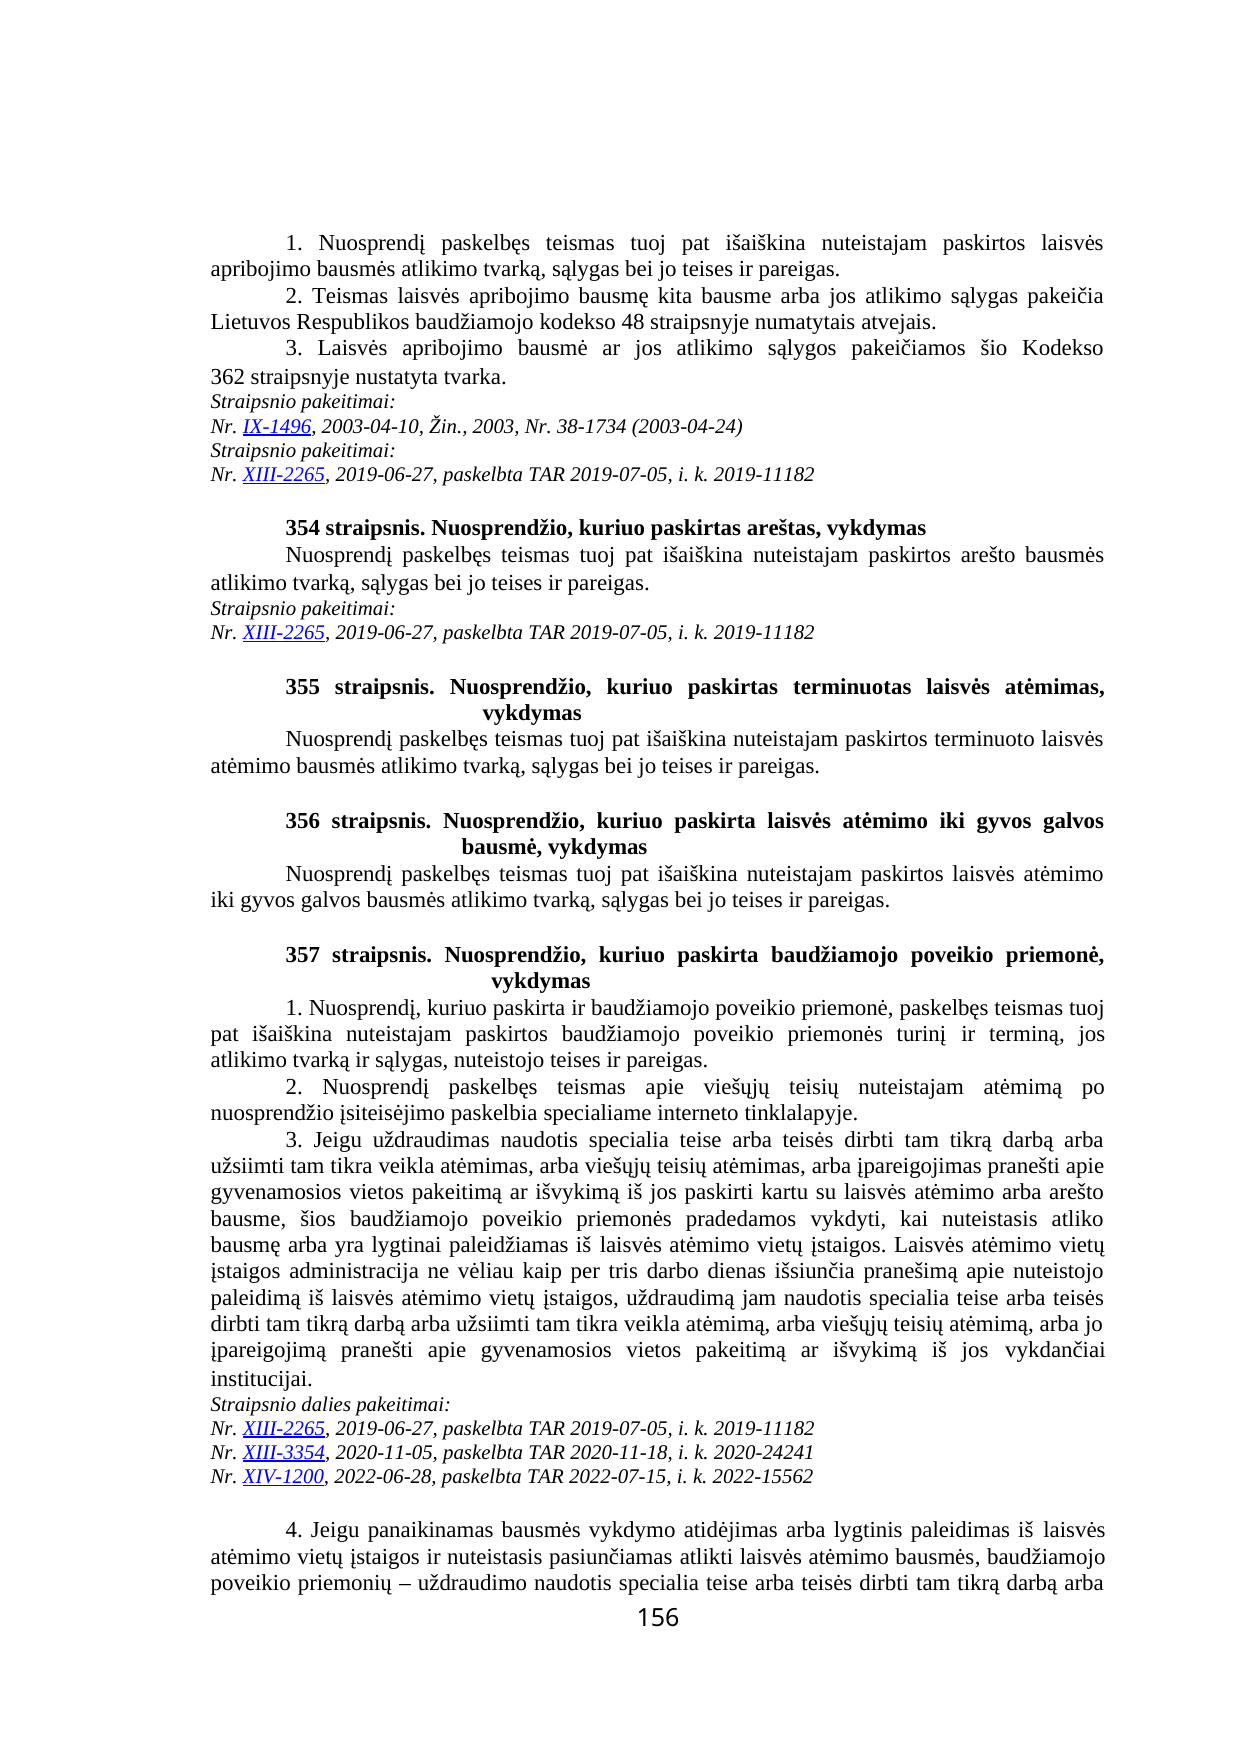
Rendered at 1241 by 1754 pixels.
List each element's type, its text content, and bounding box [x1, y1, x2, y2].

text Straipsnio pakeitimai: [210, 596, 1105, 620]
text 2. Nuosprendį paskelbęs teismas apie viešųjų teisių nuteistajam atėmimą po nuosprendžio įsiteisėjimo paskelbia specialiame interneto tinklalapyje. [210, 1073, 1105, 1126]
text 3. Jeigu uždraudimas naudotis specialia teise arba teisės dirbti tam tikrą darbą arba užsiimti tam tikra veikla atėmimas, arba viešųjų teisių atėmimas, arba įpareigojimas pranešti apie gyvenamosios vietos pakeitimą ar išvykimą iš jos paskirti kartu su laisvės atėmimo arba arešto bausme, šios baudžiamojo poveikio priemonės pradedamos vykdyti, kai nuteistasis atliko bausmę arba yra lygtinai paleidžiamas iš laisvės atėmimo vietų įstaigos. Laisvės atėmimo vietų įstaigos administracija ne vėliau kaip per tris darbo dienas išsiunčia pranešimą apie nuteistojo paleidimą iš laisvės atėmimo vietų įstaigos, uždraudimą jam naudotis specialia teise arba teisės dirbti tam tikrą darbą arba užsiimti tam tikra veikla atėmimą, arba viešųjų teisių atėmimą, arba jo įpareigojimą pranešti apie gyvenamosios vietos pakeitimą ar išvykimą iš jos vykdančiai institucijai. [210, 1126, 1105, 1392]
text Nr. XIII-2265, 2019-06-27, paskelbta TAR 2019-07-05, i. k. 2019-11182 [210, 620, 1105, 644]
text Nr. XIII-2265, 2019-06-27, paskelbta TAR 2019-07-05, i. k. 2019-11182 [210, 462, 1105, 486]
text Nr. XIII-2265, 2019-06-27, paskelbta TAR 2019-07-05, i. k. 2019-11182 [210, 1416, 1105, 1440]
text 2. Teismas laisvės apribojimo bausmę kita bausme arba jos atlikimo sąlygas pakeičia Lietuvos Respublikos baudžiamojo kodekso 48 straipsnyje numatytais atvejais. [210, 282, 1105, 334]
text 354 straipsnis. Nuosprendžio, kuriuo paskirtas areštas, vykdymas [210, 514, 1105, 541]
text 3. Laisvės apribojimo bausmė ar jos atlikimo sąlygos pakeičiamos šio Kodekso 362 straipsnyje nustatyta tvarka. [210, 334, 1105, 389]
text 4. Jeigu panaikinamas bausmės vykdymo atidėjimas arba lygtinis paleidimas iš laisvės atėmimo vietų įstaigos ir nuteistasis pasiunčiamas atlikti laisvės atėmimo bausmės, baudžiamojo poveikio priemonių – uždraudimo naudotis specialia teise arba teisės dirbti tam tikrą darbą arba [210, 1517, 1105, 1596]
text 355 straipsnis. Nuosprendžio, kuriuo paskirtas terminuotas laisvės atėmimas, vykdymas [285, 673, 1105, 726]
text Nr. XIII-3354, 2020-11-05, paskelbta TAR 2020-11-18, i. k. 2020-24241 [210, 1440, 1105, 1464]
text 1. Nuosprendį paskelbęs teismas tuoj pat išaiškina nuteistajam paskirtos laisvės apribojimo bausmės atlikimo tvarką, sąlygas bei jo teises ir pareigas. [210, 229, 1105, 282]
text Nr. XIV-1200, 2022-06-28, paskelbta TAR 2022-07-15, i. k. 2022-15562 [210, 1464, 1105, 1488]
text 1. Nuosprendį, kuriuo paskirta ir baudžiamojo poveikio priemonė, paskelbęs teismas tuoj pat išaiškina nuteistajam paskirtos baudžiamojo poveikio priemonės turinį ir terminą, jos atlikimo tvarką ir sąlygas, nuteistojo teises ir pareigas. [210, 994, 1105, 1073]
text Nuosprendį paskelbęs teismas tuoj pat išaiškina nuteistajam paskirtos laisvės atėmimo iki gyvos galvos bausmės atlikimo tvarką, sąlygas bei jo teises ir pareigas. [210, 860, 1105, 912]
text 356 straipsnis. Nuosprendžio, kuriuo paskirta laisvės atėmimo iki gyvos galvos bausmė, vykdymas [285, 807, 1105, 860]
text Straipsnio dalies pakeitimai: [210, 1392, 1105, 1416]
text Nuosprendį paskelbęs teismas tuoj pat išaiškina nuteistajam paskirtos arešto bausmės atlikimo tvarką, sąlygas bei jo teises ir pareigas. [210, 541, 1105, 596]
text 357 straipsnis. Nuosprendžio, kuriuo paskirta baudžiamojo poveikio priemonė, vykdymas [285, 941, 1105, 994]
text Nr. IX-1496, 2003-04-10, Žin., 2003, Nr. 38-1734 (2003-04-24) [210, 413, 1105, 438]
text Straipsnio pakeitimai: [210, 438, 1105, 462]
text Nuosprendį paskelbęs teismas tuoj pat išaiškina nuteistajam paskirtos terminuoto laisvės atėmimo bausmės atlikimo tvarką, sąlygas bei jo teises ir pareigas. [210, 726, 1105, 778]
text Straipsnio pakeitimai: [210, 389, 1105, 413]
